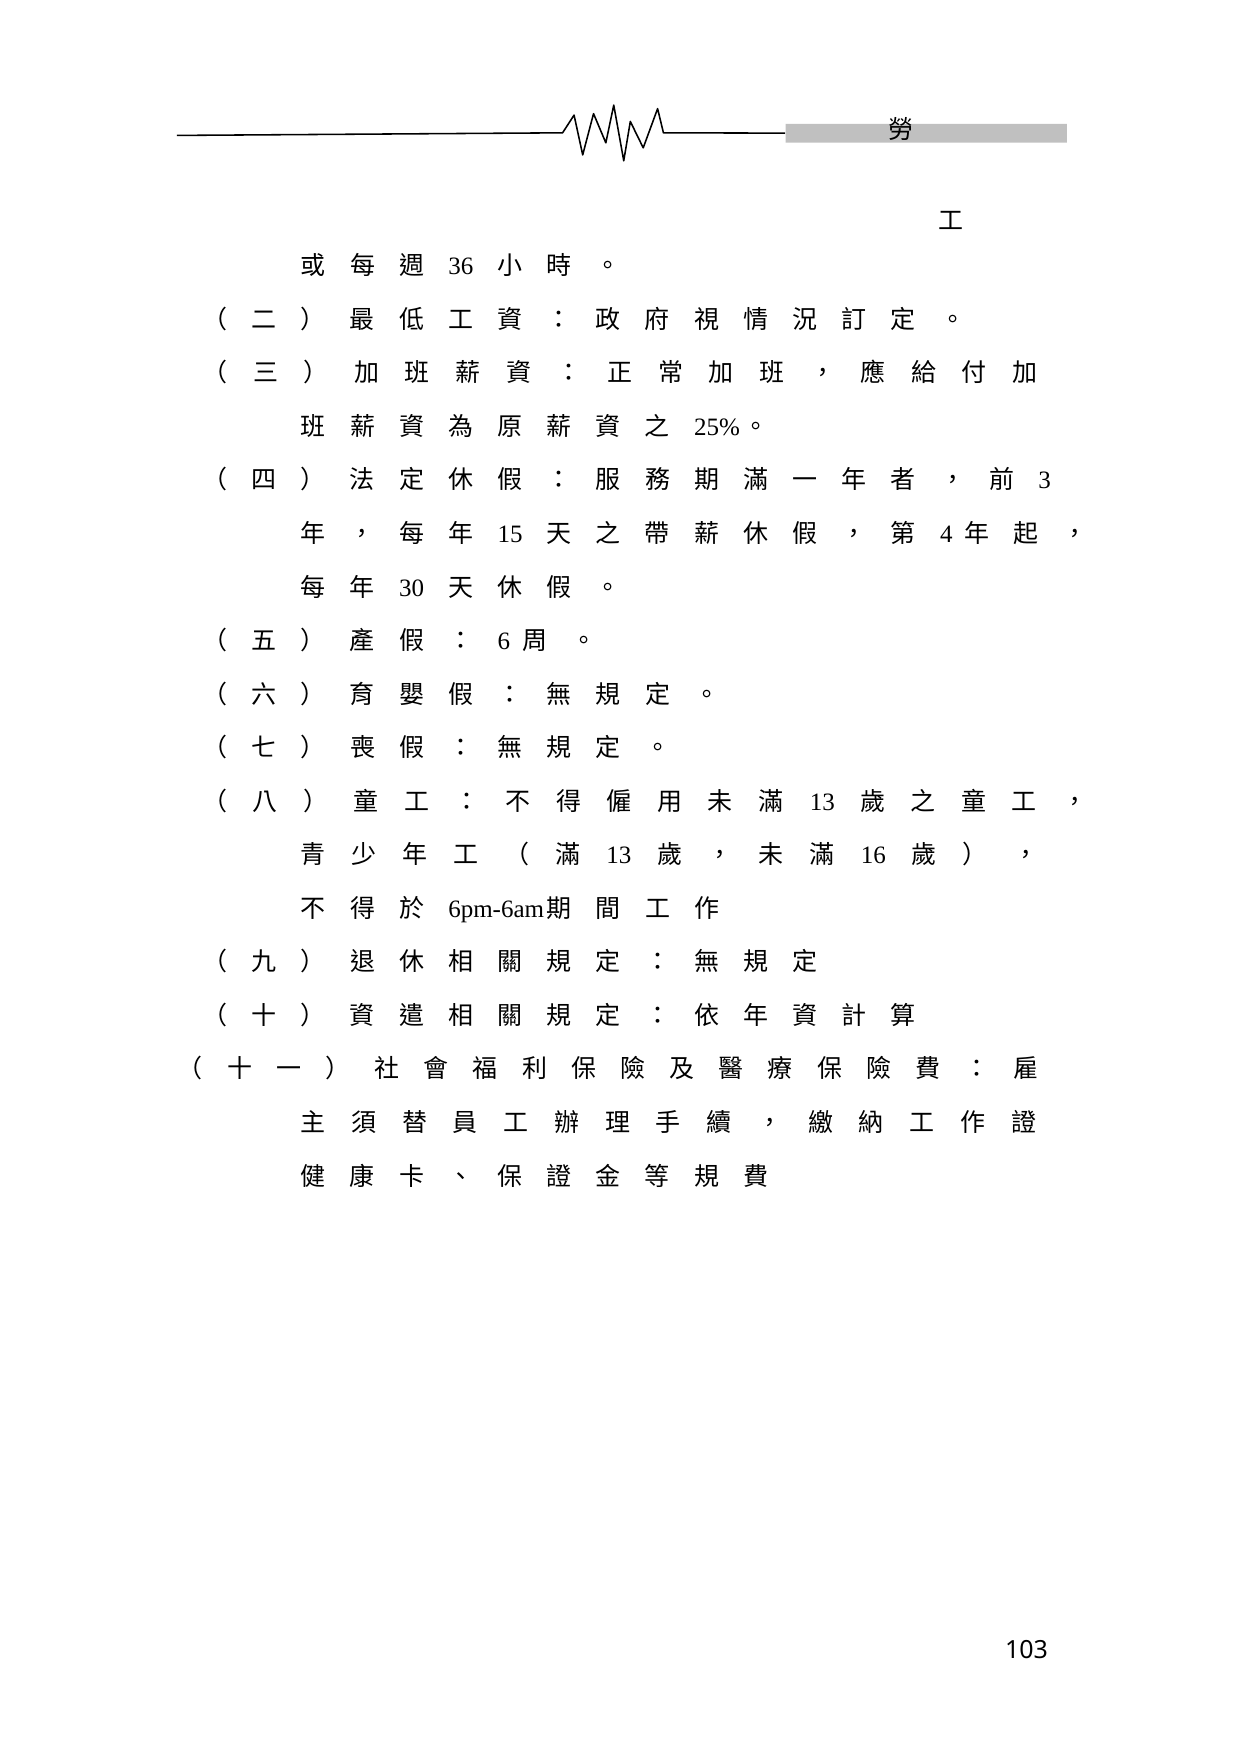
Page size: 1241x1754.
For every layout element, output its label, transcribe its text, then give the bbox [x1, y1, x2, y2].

text 或每週36小時。 [202, 237, 1063, 291]
text （五）產假：6周。 [202, 612, 1063, 666]
text （十一）社會福利保險及醫療保險費：雇主須替員工辦理手續，繳納工作證、健康卡、保證金等規費 [178, 1040, 1063, 1201]
text （九）退休相關規定：無規定 [202, 933, 1063, 987]
text （十）資遣相關規定：依年資計算 [202, 987, 1063, 1040]
text （二）最低工資：政府視情況訂定。 [202, 291, 1063, 344]
text （四）法定休假：服務期滿一年者，前3年，每年15天之帶薪休假，第4年起，每年30天休假。 [202, 451, 1063, 612]
text （八）童工：不得僱用未滿13歲之童工，青少年工（滿13歲，未滿16歲），不得於6pm-6am期間工作 [202, 773, 1063, 933]
text （三）加班薪資：正常加班，應給付加班薪資為原薪資之25%。 [202, 344, 1063, 451]
text （六）育嬰假：無規定。 [202, 666, 1063, 719]
text （七）喪假：無規定。 [202, 719, 1063, 773]
